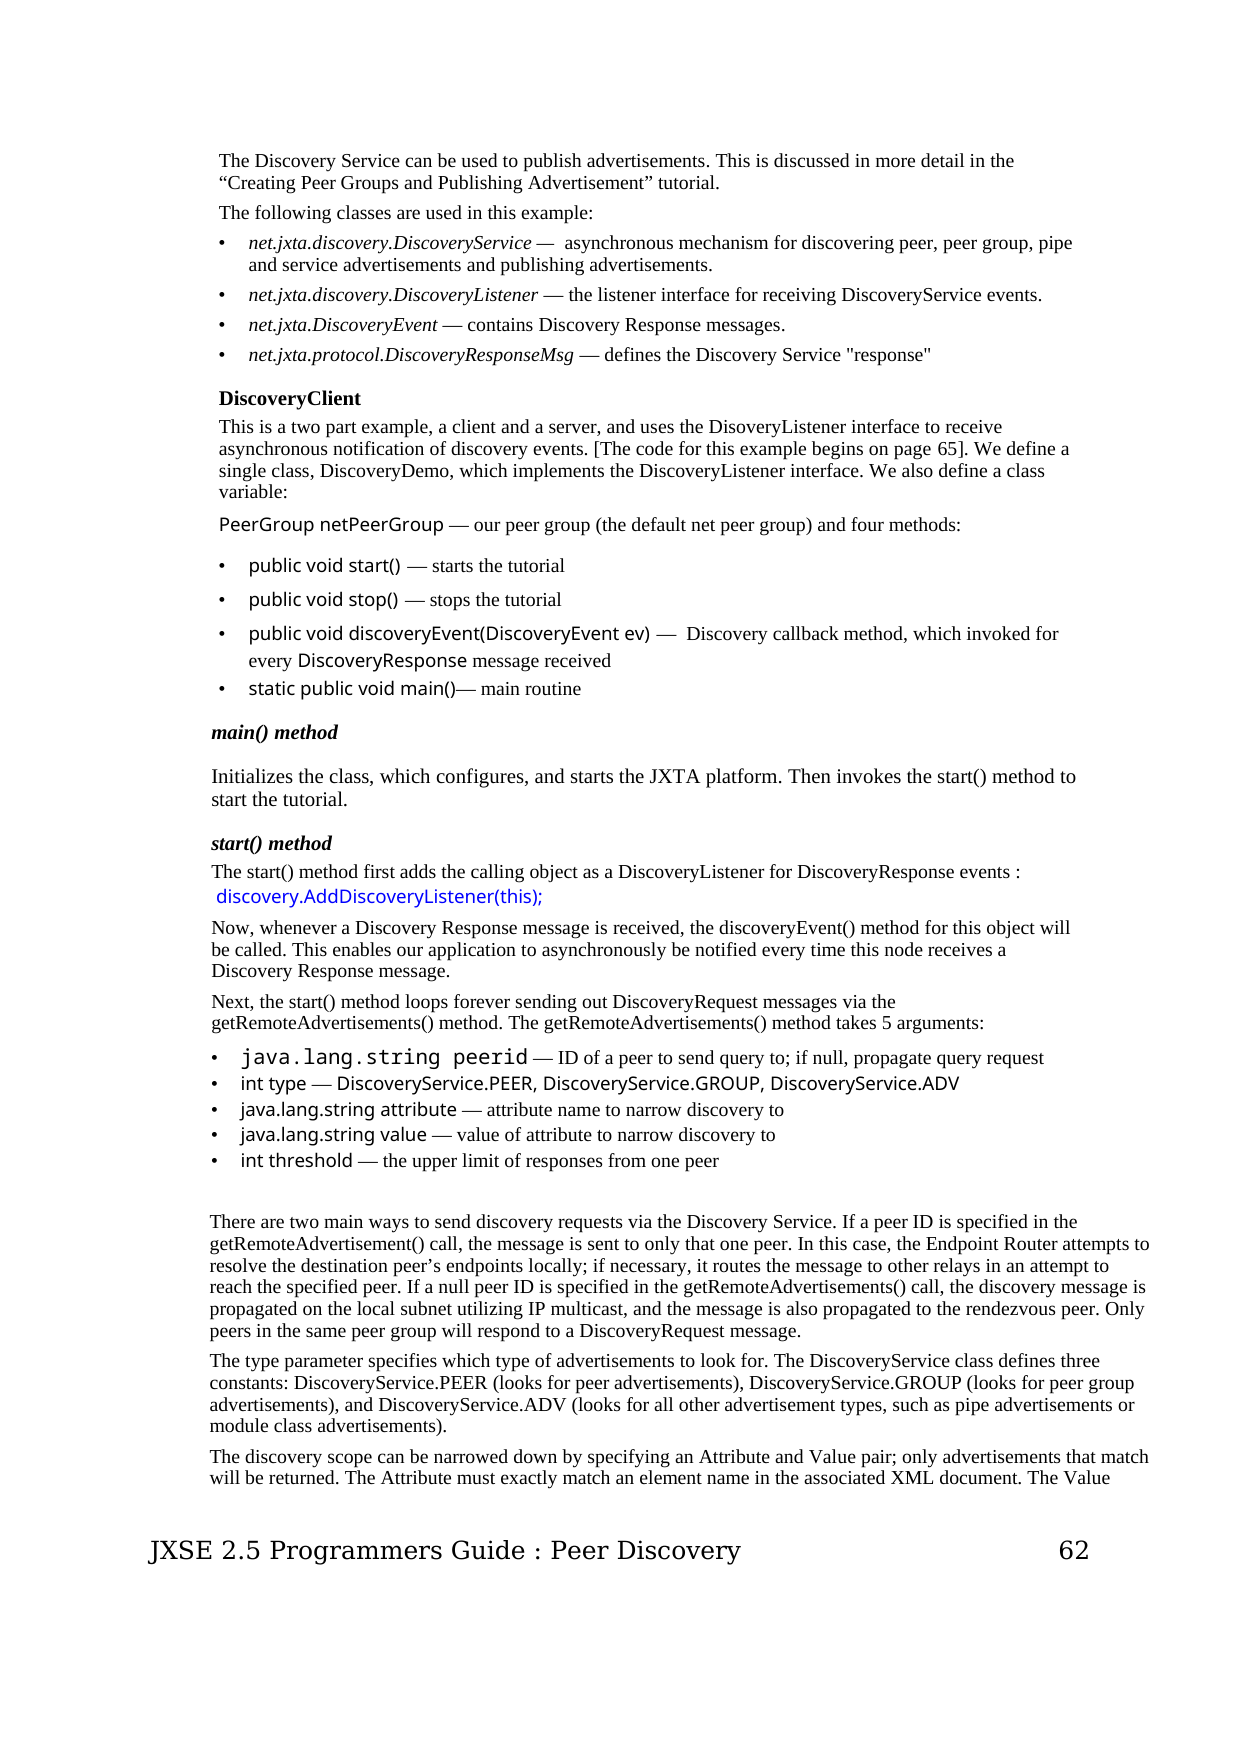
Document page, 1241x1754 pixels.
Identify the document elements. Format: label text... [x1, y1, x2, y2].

text PeerGroup netPeerGroup — our peer group (the default net peer group) and four methods: [219, 511, 1090, 537]
text main() method [211, 721, 1090, 744]
text There are two main ways to send discovery requests via the Discovery Service. If a peer ID is specified in the getRemoteAdvertisement() call, the message is sent to only that one peer. In this case, the Endpoint Router attempts to resolve the destination peer’s endpoints locally; if necessary, it routes the message to other relays in an attempt to reach the specified peer. If a null peer ID is specified in the getRemoteAdvertisements() call, the discovery message is propagated on the local subnet utilizing IP multicast, and the message is also propagated to the rendezvous peer. Only peers in the same peer group will respond to a DiscoveryRequest message. [209, 1211, 1153, 1342]
list net.jxta.discovery.DiscoveryListener — the listener interface for receiving DiscoveryService events. [219, 284, 1090, 306]
list net.jxta.DiscoveryEvent — contains Discovery Response messages. [219, 314, 1090, 336]
text The type parameter specifies which type of advertisements to look for. The DiscoveryService class defines three constants: DiscoveryService.PEER (looks for peer advertisements), DiscoveryService.GROUP (looks for peer group advertisements), and DiscoveryService.ADV (looks for all other advertisement types, such as pipe advertisements or module class advertisements). [209, 1350, 1153, 1437]
list java.lang.string value — value of attribute to narrow discovery to [211, 1122, 1090, 1147]
list java.lang.string attribute — attribute name to narrow discovery to [211, 1096, 1090, 1122]
text Now, whenever a Discovery Response message is received, the discoveryEvent() method for this object will be called. This enables our application to asynchronously be notified every time this node receives a Discovery Response message. [211, 917, 1090, 982]
text The start() method first adds the calling object as a DiscoveryListener for DiscoveryResponse events : [211, 861, 1090, 883]
text The following classes are used in this example: [219, 202, 1090, 224]
text The discovery scope can be narrowed down by specifying an Attribute and Value pair; only advertisements that match will be returned. The Attribute must exactly match an element name in the associated XML document. The Value [209, 1446, 1153, 1489]
list public void discoveryEvent(DiscoveryEvent ev) — Discovery callback method, which invoked for every DiscoveryResponse message received [219, 613, 1090, 673]
text The Discovery Service can be used to publish advertisements. This is discussed in more detail in the “Creating Peer Groups and Publishing Advertisement” tutorial. [219, 150, 1090, 193]
list public void start() — starts the tutorial [219, 545, 1090, 579]
list public void stop() — stops the tutorial [219, 579, 1090, 613]
list java.lang.string peerid — ID of a peer to send query to; if null, propagate query request [211, 1042, 1090, 1071]
text discovery.AddDiscoveryListener(this); [211, 883, 1090, 908]
text start() method [211, 832, 1090, 855]
list net.jxta.discovery.DiscoveryService — asynchronous mechanism for discovering peer, peer group, pipe and service advertisements and publishing advertisements. [219, 232, 1090, 276]
list int type — DiscoveryService.PEER, DiscoveryService.GROUP, DiscoveryService.ADV [211, 1071, 1240, 1096]
text Initializes the class, which configures, and starts the JXTA platform. Then invokes the start() method to start the tutorial. [211, 765, 1090, 811]
list net.jxta.protocol.DiscoveryResponseMsg — defines the Discovery Service "response" [219, 344, 1090, 366]
text DiscoveryClient [219, 387, 1090, 410]
list int threshold — the upper limit of responses from one peer [211, 1147, 1090, 1173]
list static public void main()— main routine [219, 673, 1090, 700]
text This is a two part example, a client and a server, and uses the DisoveryListener interface to receive asynchronous notification of discovery events. [The code for this example begins on page ]. We define a single class, DiscoveryDemo, which implements the DiscoveryListener interface. We also define a class variable: [219, 416, 1090, 503]
text Next, the start() method loops forever sending out DiscoveryRequest messages via the getRemoteAdvertisements() method. The getRemoteAdvertisements() method takes 5 arguments: [211, 991, 1090, 1034]
